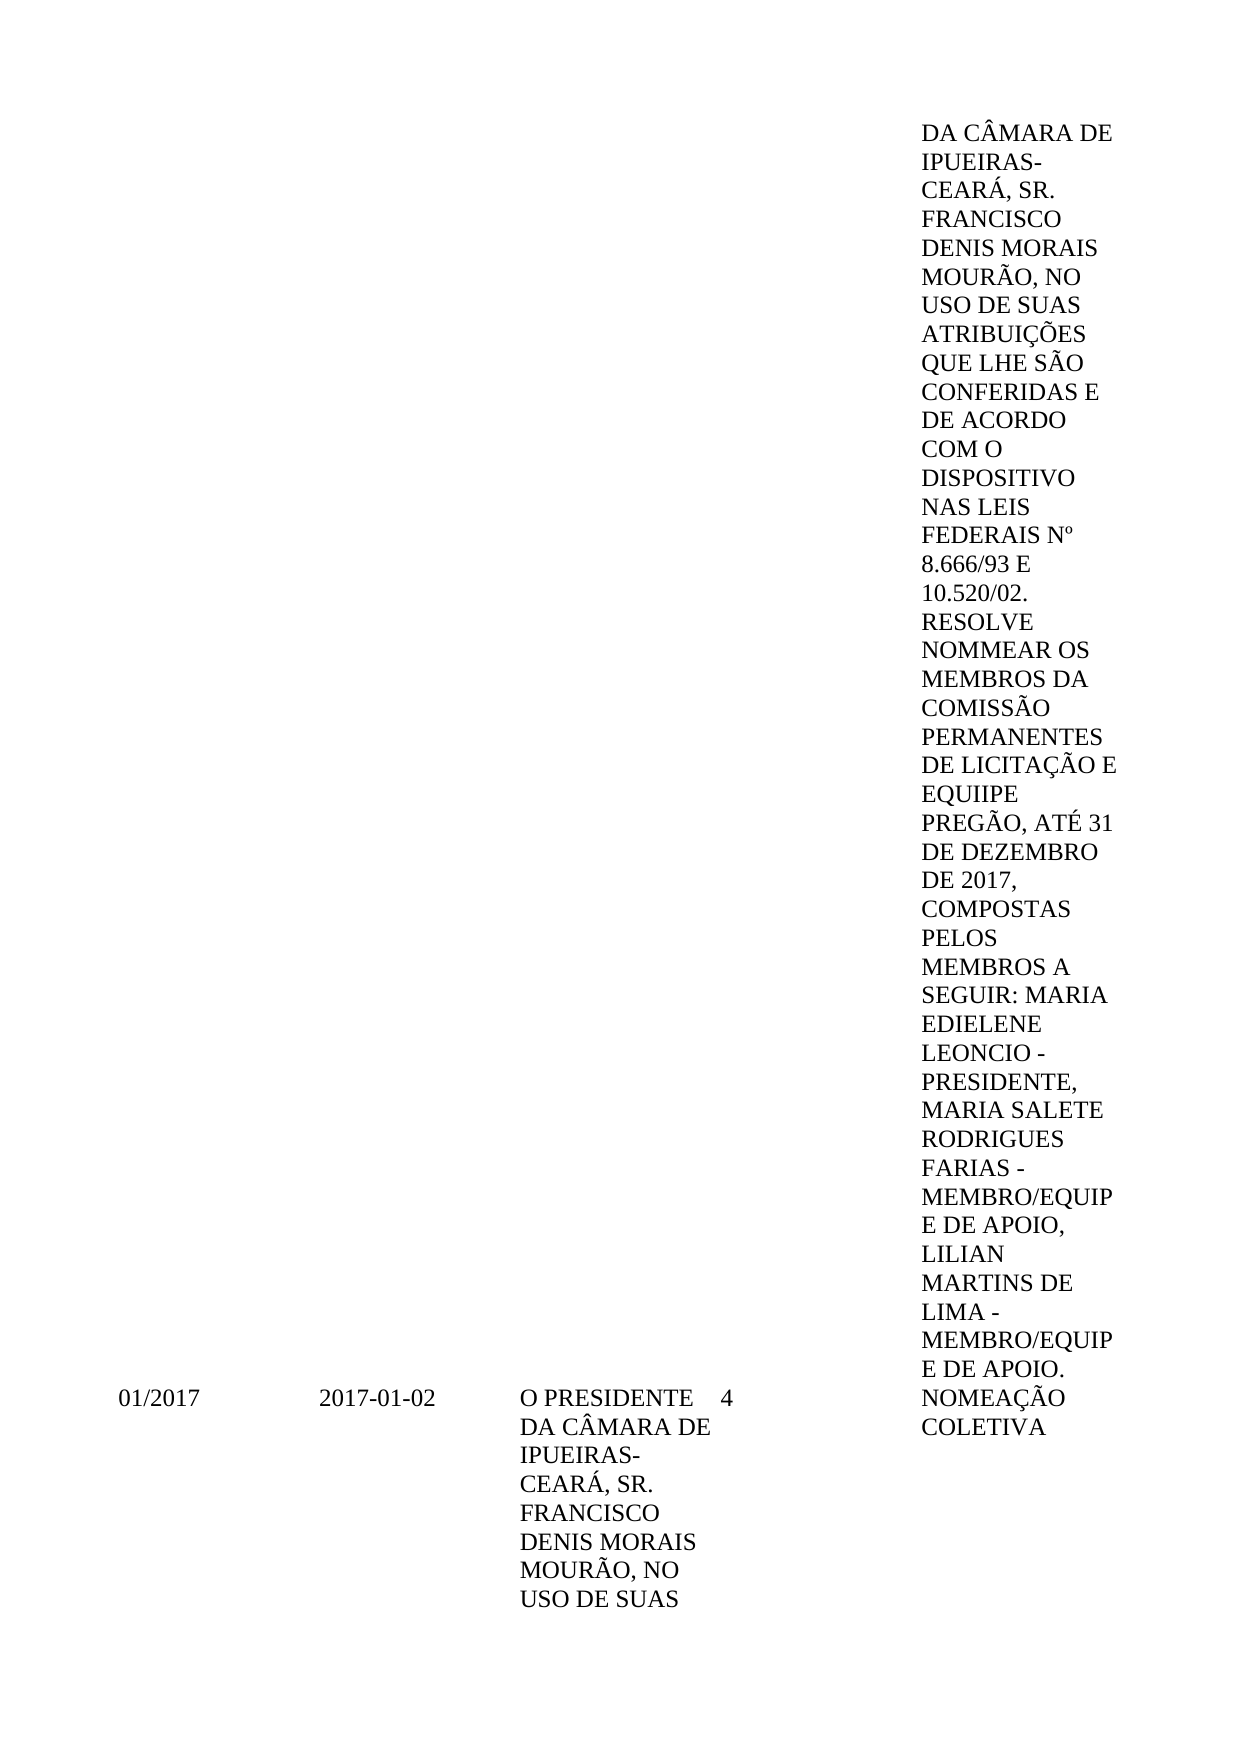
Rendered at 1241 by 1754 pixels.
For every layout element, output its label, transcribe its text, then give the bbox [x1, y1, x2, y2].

table_cell 2017-01-02 [319, 1383, 519, 1613]
table_cell DA CÂMARA DE IPUEIRAS-CEARÁ, SR. FRANCISCO DENIS MORAIS MOURÃO, NO USO DE SUAS ATRIBUIÇÕES QUE LHE SÃO CONFERIDAS E DE ACORDO COM O DISPOSITIVO NAS LEIS FEDERAIS Nº 8.666/93 E 10.520/02. RESOLVE NOMMEAR OS MEMBROS DA COMISSÃO PERMANENTES DE LICITAÇÃO E EQUIIPE PREGÃO, ATÉ 31 DE DEZEMBRO DE 2017, COMPOSTAS PELOS MEMBROS A SEGUIR: MARIA EDIELENE LEONCIO - PRESIDENTE, MARIA SALETE RODRIGUES FARIAS - MEMBRO/EQUIPE DE APOIO, LILIAN MARTINS DE LIMA - MEMBRO/EQUIPE DE APOIO. [921, 118, 1122, 1383]
table_cell [319, 118, 519, 1383]
table_cell [118, 118, 319, 1383]
table_cell [720, 118, 921, 1383]
table_cell O PRESIDENTE DA CÂMARA DE IPUEIRAS-CEARÁ, SR. FRANCISCO DENIS MORAIS MOURÃO, NO USO DE SUAS [520, 1383, 720, 1613]
table_cell 01/2017 [118, 1383, 319, 1613]
table_cell [520, 118, 720, 1383]
table_cell NOMEAÇÃO COLETIVA [921, 1383, 1122, 1613]
table_cell 4 [720, 1383, 921, 1613]
